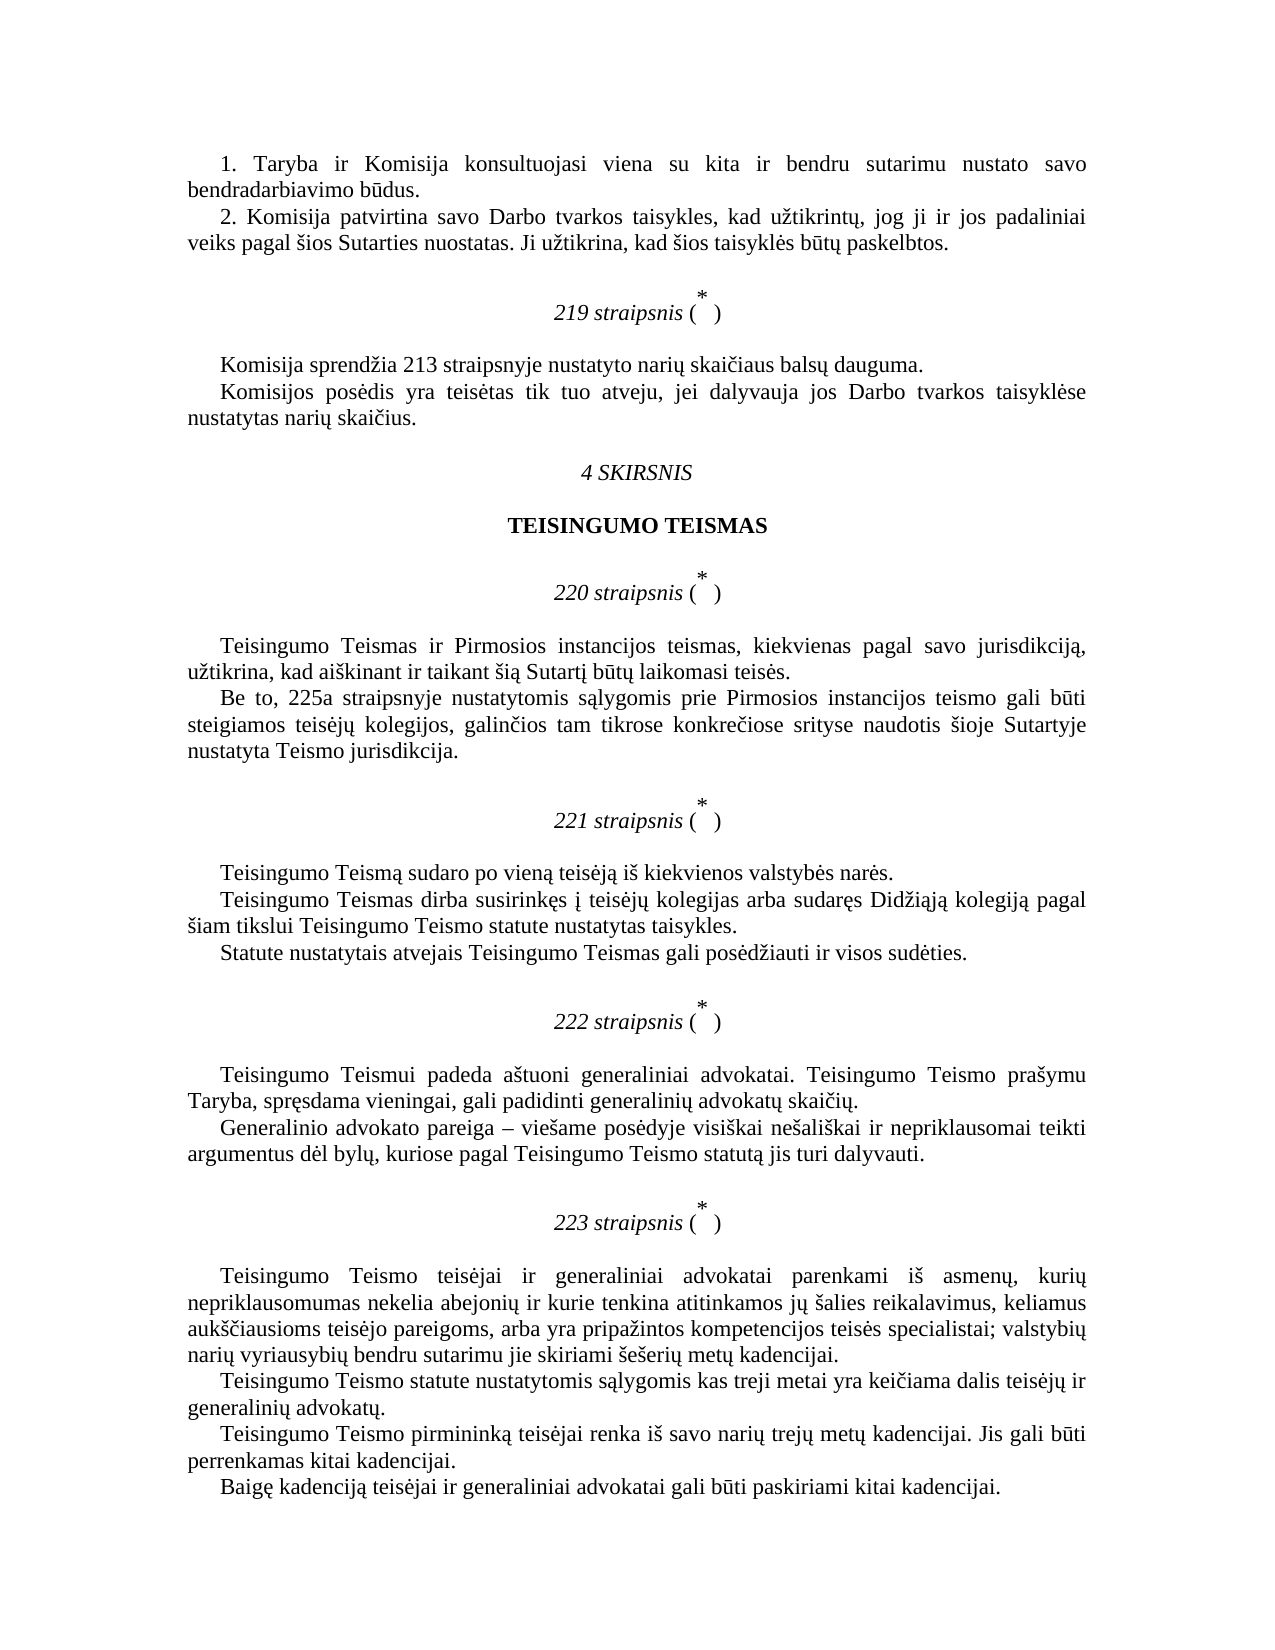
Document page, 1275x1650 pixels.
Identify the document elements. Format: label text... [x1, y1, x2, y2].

text Teisingumo Teismą sudaro po vieną teisėją iš kiekvienos valstybės narės. [187, 859, 1088, 886]
text Komisija sprendžia 213 straipsnyje nustatyto narių skaičiaus balsų dauguma. [187, 351, 1088, 378]
text 219 straipsnis (* ) [187, 284, 1088, 325]
text Statute nustatytais atvejais Teisingumo Teismas gali posėdžiauti ir visos sudėties. [187, 938, 1088, 965]
text Be to, 225a straipsnyje nustatytomis sąlygomis prie Pirmosios instancijos teismo gali būti steigiamos teisėjų kolegijos, galinčios tam tikrose konkrečiose srityse naudotis šioje Sutartyje nustatyta Teismo jurisdikcija. [187, 684, 1088, 763]
text Teisingumo Teismo pirmininką teisėjai renka iš savo narių trejų metų kadencijai. Jis gali būti perrenkamas kitai kadencijai. [187, 1420, 1088, 1473]
text 1. Taryba ir Komisija konsultuojasi viena su kita ir bendru sutarimu nustato savo bendradarbiavimo būdus. [187, 150, 1088, 203]
text Baigę kadenciją teisėjai ir generaliniai advokatai gali būti paskiriami kitai kadencijai. [187, 1473, 1088, 1499]
text Teisingumo Teismui padeda aštuoni generaliniai advokatai. Teisingumo Teismo prašymu Taryba, spręsdama vieningai, gali padidinti generalinių advokatų skaičių. [187, 1061, 1088, 1113]
text Generalinio advokato pareiga – viešame posėdyje visiškai nešališkai ir nepriklausomai teikti argumentus dėl bylų, kuriose pagal Teisingumo Teismo statutą jis turi dalyvauti. [187, 1113, 1088, 1166]
text Teisingumo Teismo teisėjai ir generaliniai advokatai parenkami iš asmenų, kurių nepriklausomumas nekelia abejonių ir kurie tenkina atitinkamos jų šalies reikalavimus, keliamus aukščiausioms teisėjo pareigoms, arba yra pripažintos kompetencijos teisės specialistai; valstybių narių vyriausybių bendru sutarimu jie skiriami šešerių metų kadencijai. [187, 1262, 1088, 1368]
text Teisingumo Teismo statute nustatytomis sąlygomis kas treji metai yra keičiama dalis teisėjų ir generalinių advokatų. [187, 1368, 1088, 1420]
text 223 straipsnis (* ) [187, 1195, 1088, 1236]
text 220 straipsnis (* ) [187, 564, 1088, 605]
text Teisingumo Teismas dirba susirinkęs į teisėjų kolegijas arba sudaręs Didžiąją kolegiją pagal šiam tikslui Teisingumo Teismo statute nustatytas taisykles. [187, 886, 1088, 938]
text Teisingumo Teismas ir Pirmosios instancijos teismas, kiekvienas pagal savo jurisdikciją, užtikrina, kad aiškinant ir taikant šią Sutartį būtų laikomasi teisės. [187, 632, 1088, 684]
text 222 straipsnis (* ) [187, 994, 1088, 1034]
text Komisijos posėdis yra teisėtas tik tuo atveju, jei dalyvauja jos Darbo tvarkos taisyklėse nustatytas narių skaičius. [187, 378, 1088, 430]
text 4 SKIRSNIS [187, 459, 1088, 486]
text 2. Komisija patvirtina savo Darbo tvarkos taisykles, kad užtikrintų, jog ji ir jos padaliniai veiks pagal šios Sutarties nuostatas. Ji užtikrina, kad šios taisyklės būtų paskelbtos. [187, 203, 1088, 255]
text 221 straipsnis (* ) [187, 792, 1088, 833]
text TEISINGUMO TEISMAS [187, 512, 1088, 538]
